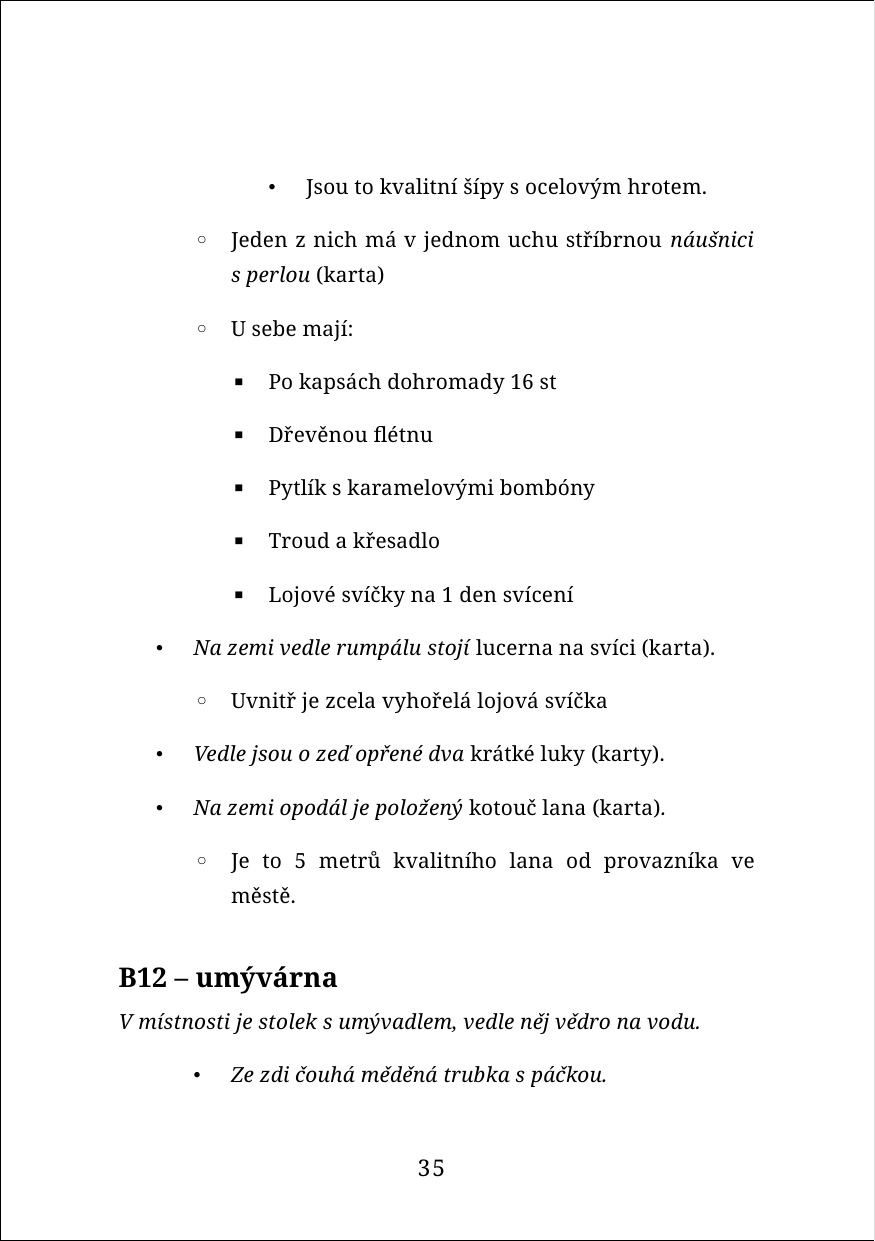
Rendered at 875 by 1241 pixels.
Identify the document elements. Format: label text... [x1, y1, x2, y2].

text V místnosti je stolek s umývadlem, vedle něj vědro na vodu. [118, 1007, 756, 1036]
list Vedle jsou o zeď opřené dva krátké luky (karty). [156, 739, 756, 768]
list Je to 5 metrů kvalitního lana od provazníka ve městě. [193, 846, 756, 910]
list Jeden z nich má v jednom uchu stříbrnou náušnici s perlou (karta) [193, 225, 756, 289]
list Na zemi vedle rumpálu stojí lucerna na svíci (karta). [156, 633, 756, 662]
list Po kapsách dohromady 16 st [231, 367, 756, 395]
list Dřevěnou flétnu [231, 420, 756, 449]
list Lojové svíčky na 1 den svícení [231, 580, 756, 608]
list Jsou to kvalitní šípy s ocelovým hrotem. [268, 172, 756, 200]
list U sebe mají: [193, 314, 756, 342]
list Pytlík s karamelovými bombóny [231, 473, 756, 502]
list Na zemi opodál je položený kotouč lana (karta). [156, 793, 756, 821]
list Troud a křesadlo [231, 527, 756, 555]
list Ze zdi čouhá měděná trubka s páčkou. [193, 1060, 756, 1089]
subtitle B12 – umývárna [118, 958, 756, 995]
list Uvnitř je zcela vyhořelá lojová svíčka [193, 686, 756, 715]
